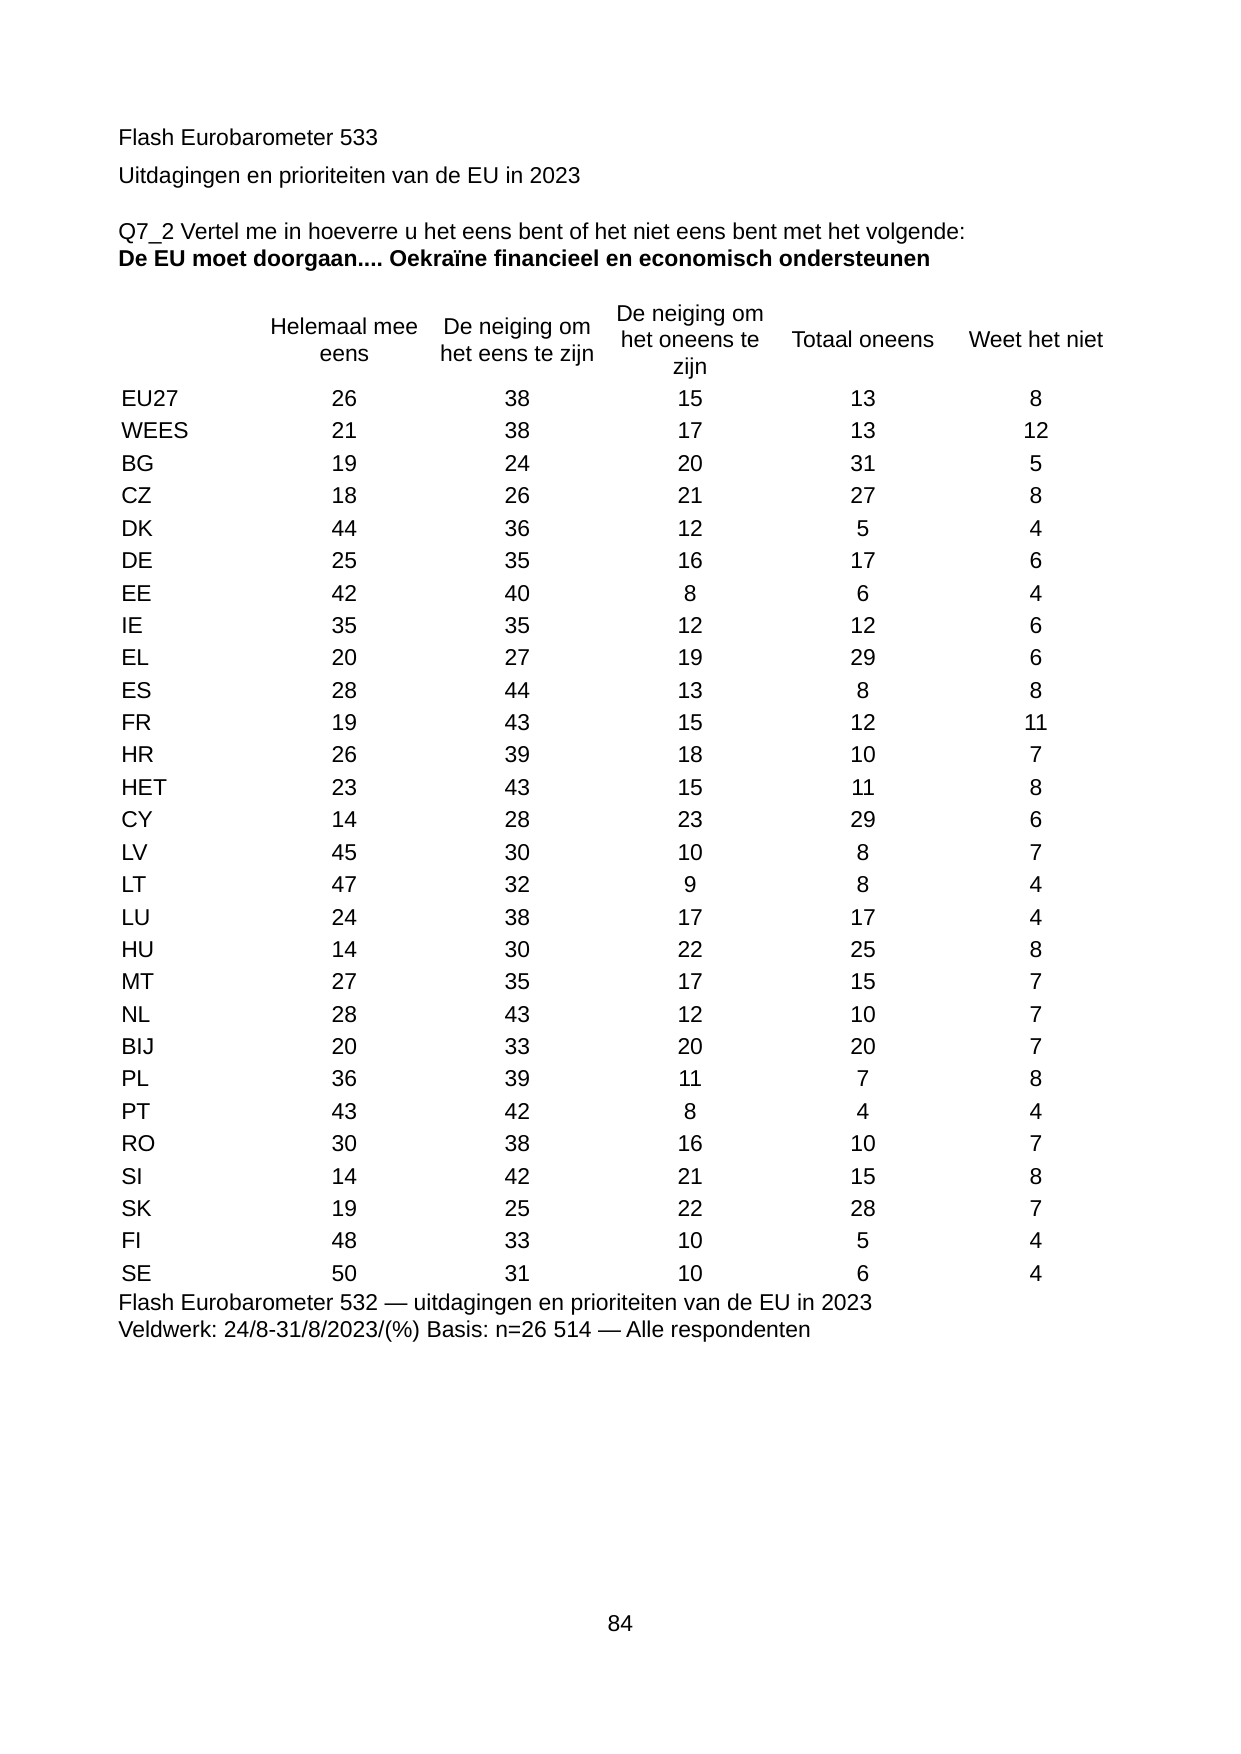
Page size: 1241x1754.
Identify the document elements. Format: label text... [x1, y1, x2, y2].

table_cell 6 [776, 576, 949, 609]
table_cell 17 [604, 415, 776, 447]
table_cell 16 [604, 1127, 776, 1159]
table_cell 4 [949, 512, 1122, 544]
table_cell 50 [258, 1257, 431, 1289]
table_cell 20 [258, 1030, 431, 1062]
table_cell FI [118, 1224, 258, 1257]
table_cell 6 [949, 641, 1122, 674]
table_cell 4 [949, 868, 1122, 900]
table_cell 27 [258, 965, 431, 998]
table_cell 13 [776, 415, 949, 447]
table_cell 7 [949, 998, 1122, 1030]
table_cell 32 [431, 868, 603, 900]
table_cell 42 [258, 576, 431, 609]
table_cell 33 [431, 1224, 603, 1257]
table_cell 35 [431, 965, 603, 998]
table_cell 5 [776, 1224, 949, 1257]
table_cell 15 [776, 965, 949, 998]
table_cell 10 [604, 1224, 776, 1257]
table_cell 31 [776, 447, 949, 479]
table_cell 8 [949, 1160, 1122, 1192]
table_cell 40 [431, 576, 603, 609]
table_cell 36 [431, 512, 603, 544]
table_cell 13 [776, 382, 949, 414]
table_cell FR [118, 706, 258, 738]
table_cell 13 [604, 674, 776, 706]
table_cell 20 [604, 447, 776, 479]
table_cell 20 [776, 1030, 949, 1062]
table_cell BIJ [118, 1030, 258, 1062]
table_cell 7 [776, 1063, 949, 1095]
table_cell 10 [776, 998, 949, 1030]
text De EU moet doorgaan.... Oekraïne financieel en economisch ondersteunen [118, 244, 1122, 271]
table_cell 19 [258, 1192, 431, 1224]
table_cell 24 [431, 447, 603, 479]
table_cell 28 [258, 998, 431, 1030]
table_cell 21 [604, 479, 776, 512]
table_cell RO [118, 1127, 258, 1159]
table_cell 23 [258, 771, 431, 803]
table_cell HR [118, 739, 258, 771]
table_cell 11 [949, 706, 1122, 738]
table_cell 27 [431, 641, 603, 674]
table_cell 7 [949, 1127, 1122, 1159]
table_cell 7 [949, 836, 1122, 868]
table_cell MT [118, 965, 258, 998]
table_cell 36 [258, 1063, 431, 1095]
table_header [118, 297, 258, 382]
table_cell 18 [604, 739, 776, 771]
table_cell 30 [431, 836, 603, 868]
table_cell 8 [604, 576, 776, 609]
table_cell NL [118, 998, 258, 1030]
table_cell 27 [776, 479, 949, 512]
table_cell 8 [949, 674, 1122, 706]
table_cell 35 [258, 609, 431, 641]
table_cell 12 [776, 609, 949, 641]
table_cell 8 [949, 771, 1122, 803]
table_cell WEES [118, 415, 258, 447]
table_cell 24 [258, 900, 431, 933]
table_cell 26 [431, 479, 603, 512]
table_cell 19 [258, 706, 431, 738]
table_header De neiging om het eens te zijn [431, 297, 603, 382]
table_cell 4 [949, 1095, 1122, 1127]
table_cell 25 [776, 933, 949, 965]
table_cell 11 [776, 771, 949, 803]
table_cell 22 [604, 933, 776, 965]
table_cell 8 [604, 1095, 776, 1127]
table_cell 21 [604, 1160, 776, 1192]
table_cell 22 [604, 1192, 776, 1224]
table_cell 14 [258, 933, 431, 965]
table_cell 8 [949, 382, 1122, 414]
text Flash Eurobarometer 532 — uitdagingen en prioriteiten van de EU in 2023 [118, 1289, 1122, 1316]
table_cell 15 [604, 706, 776, 738]
table_cell 10 [604, 1257, 776, 1289]
text Veldwerk: 24/8-31/8/2023/(%) Basis: n=26 514 — Alle respondenten [118, 1316, 1122, 1342]
table_cell ES [118, 674, 258, 706]
table_cell 29 [776, 641, 949, 674]
table_cell 9 [604, 868, 776, 900]
table_cell LV [118, 836, 258, 868]
table_header Helemaal mee eens [258, 297, 431, 382]
table_cell 39 [431, 1063, 603, 1095]
table_cell 10 [776, 739, 949, 771]
table_header Weet het niet [949, 297, 1122, 382]
table_cell PL [118, 1063, 258, 1095]
table_cell 8 [949, 933, 1122, 965]
table_cell 39 [431, 739, 603, 771]
table_cell 7 [949, 739, 1122, 771]
table_cell 30 [431, 933, 603, 965]
table_cell 6 [776, 1257, 949, 1289]
table_cell CY [118, 803, 258, 836]
table_cell 28 [258, 674, 431, 706]
table_cell 20 [604, 1030, 776, 1062]
table_cell 5 [949, 447, 1122, 479]
table_cell 28 [431, 803, 603, 836]
table_cell 19 [258, 447, 431, 479]
table_cell 12 [604, 512, 776, 544]
table_cell 23 [604, 803, 776, 836]
table_cell SI [118, 1160, 258, 1192]
table_cell SE [118, 1257, 258, 1289]
table_header Totaal oneens [776, 297, 949, 382]
table_cell 38 [431, 415, 603, 447]
table_cell 38 [431, 1127, 603, 1159]
table_cell 42 [431, 1160, 603, 1192]
table_cell DK [118, 512, 258, 544]
table_cell 6 [949, 544, 1122, 576]
table_cell 14 [258, 803, 431, 836]
table_cell 43 [431, 771, 603, 803]
table_cell 44 [431, 674, 603, 706]
table_cell IE [118, 609, 258, 641]
table_cell 35 [431, 609, 603, 641]
table_cell 7 [949, 965, 1122, 998]
table_cell 45 [258, 836, 431, 868]
table_cell LU [118, 900, 258, 933]
table_cell 30 [258, 1127, 431, 1159]
table_cell 12 [604, 609, 776, 641]
table_cell 12 [776, 706, 949, 738]
table_cell 17 [604, 900, 776, 933]
table_cell 12 [604, 998, 776, 1030]
table_cell 4 [776, 1095, 949, 1127]
text Q7_2 Vertel me in hoeverre u het eens bent of het niet eens bent met het volgende: [118, 218, 1122, 244]
table_cell EL [118, 641, 258, 674]
table_cell 11 [604, 1063, 776, 1095]
table_cell 8 [776, 836, 949, 868]
table_cell HET [118, 771, 258, 803]
table_cell 42 [431, 1095, 603, 1127]
table_cell 43 [431, 998, 603, 1030]
table_cell 38 [431, 382, 603, 414]
table_cell 44 [258, 512, 431, 544]
table_cell 16 [604, 544, 776, 576]
table_cell BG [118, 447, 258, 479]
table_cell 4 [949, 1257, 1122, 1289]
table_cell 47 [258, 868, 431, 900]
table_cell 14 [258, 1160, 431, 1192]
table_cell 25 [258, 544, 431, 576]
table_cell 17 [604, 965, 776, 998]
table_cell CZ [118, 479, 258, 512]
table_cell 4 [949, 900, 1122, 933]
table_cell 10 [776, 1127, 949, 1159]
table_cell HU [118, 933, 258, 965]
table_cell 18 [258, 479, 431, 512]
table_cell 29 [776, 803, 949, 836]
table_cell 5 [776, 512, 949, 544]
table_cell 38 [431, 900, 603, 933]
table_cell 10 [604, 836, 776, 868]
table_cell 17 [776, 544, 949, 576]
table_cell 8 [776, 674, 949, 706]
table_cell 26 [258, 382, 431, 414]
table_cell 6 [949, 609, 1122, 641]
table_cell 15 [776, 1160, 949, 1192]
table_cell 4 [949, 576, 1122, 609]
table_cell 4 [949, 1224, 1122, 1257]
table_cell 17 [776, 900, 949, 933]
table_cell DE [118, 544, 258, 576]
table_cell 33 [431, 1030, 603, 1062]
table_cell 43 [431, 706, 603, 738]
table_cell 25 [431, 1192, 603, 1224]
table_cell 8 [949, 1063, 1122, 1095]
table_cell EU27 [118, 382, 258, 414]
table_cell 7 [949, 1192, 1122, 1224]
table_cell 12 [949, 415, 1122, 447]
table_cell 19 [604, 641, 776, 674]
table_cell 43 [258, 1095, 431, 1127]
table_cell 15 [604, 771, 776, 803]
table_cell 15 [604, 382, 776, 414]
table_cell SK [118, 1192, 258, 1224]
table_cell 31 [431, 1257, 603, 1289]
table_cell 7 [949, 1030, 1122, 1062]
table_cell 20 [258, 641, 431, 674]
table_cell 6 [949, 803, 1122, 836]
table_cell 8 [776, 868, 949, 900]
table_cell EE [118, 576, 258, 609]
table_cell 35 [431, 544, 603, 576]
table_cell LT [118, 868, 258, 900]
table_cell PT [118, 1095, 258, 1127]
table_cell 8 [949, 479, 1122, 512]
table_cell 28 [776, 1192, 949, 1224]
table_cell 26 [258, 739, 431, 771]
table_cell 21 [258, 415, 431, 447]
table_cell 48 [258, 1224, 431, 1257]
table_header De neiging om het oneens te zijn [604, 297, 776, 382]
